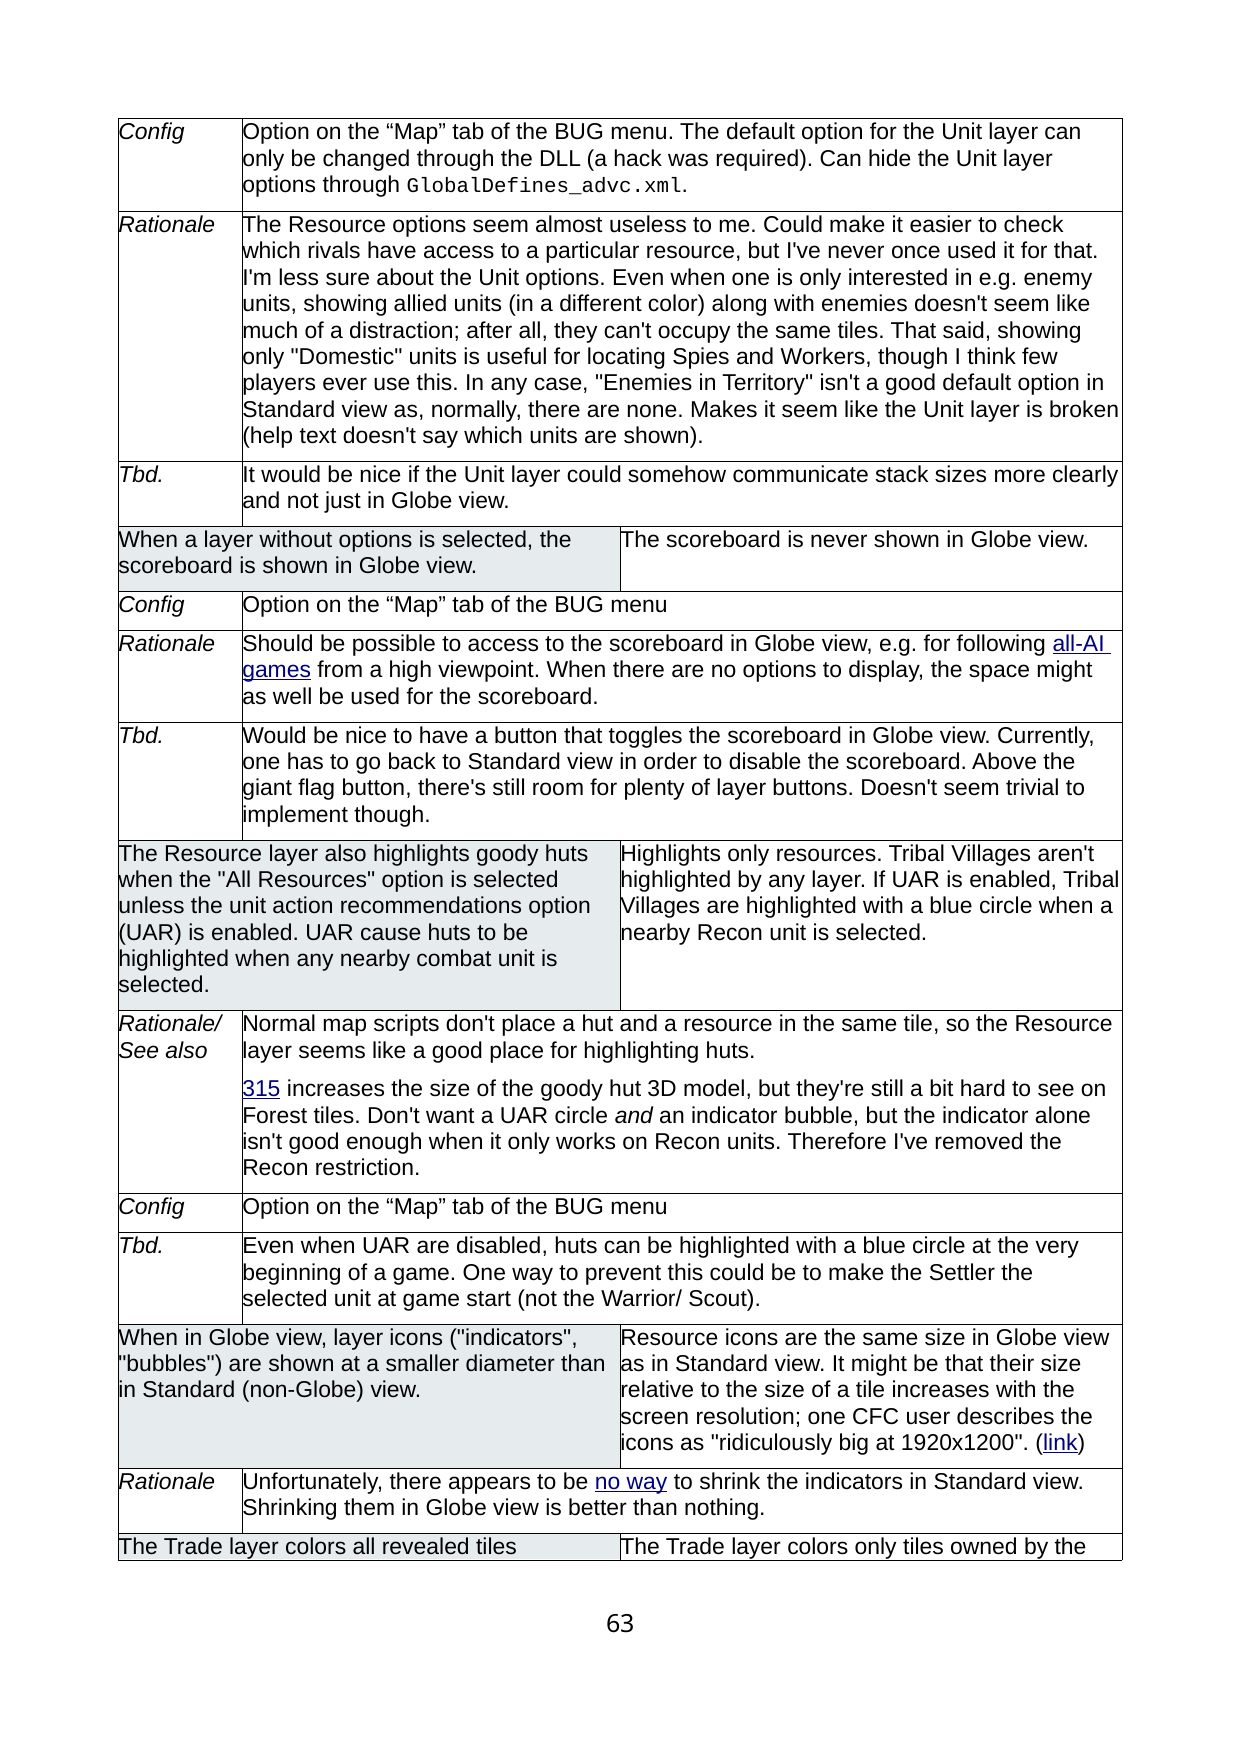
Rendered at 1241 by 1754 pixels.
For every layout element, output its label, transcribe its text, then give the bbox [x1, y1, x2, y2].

table_cell The scoreboard is never shown in Globe view. [621, 527, 1122, 591]
table_cell The Trade layer colors all revealed tiles [119, 1534, 620, 1559]
table_cell Config [119, 119, 242, 211]
table_cell The Resource layer also highlights goody huts when the "All Resources" option is selected unless the unit action recommendations option (UAR) is enabled. UAR cause huts to be highlighted when any nearby combat unit is selected. [119, 841, 620, 1010]
table_cell Even when UAR are disabled, huts can be highlighted with a blue circle at the very beginning of a game. One way to prevent this could be to make the Settler the selected unit at game start (not the Warrior/ Scout). [243, 1233, 1122, 1323]
table_cell When in Globe view, layer icons ("indicators", "bubbles") are shown at a smaller diameter than in Standard (non-Globe) view. [119, 1325, 620, 1468]
table_cell Normal map scripts don't place a hut and a resource in the same tile, so the Resource layer seems like a good place for highlighting huts. 315 increases the size of the goody hut 3D model, but they're still a bit hard to see on Forest tiles. Don't want a UAR circle and an indicator bubble, but the indicator alone isn't good enough when it only works on Recon units. Therefore I've removed the Recon restriction. [243, 1011, 1122, 1193]
table_cell The Resource options seem almost useless to me. Could make it easier to check which rivals have access to a particular resource, but I've never once used it for that. I'm less sure about the Unit options. Even when one is only interested in e.g. enemy units, showing allied units (in a different color) along with enemies doesn't seem like much of a distraction; after all, they can't occupy the same tiles. That said, showing only "Domestic" units is useful for locating Spies and Workers, though I think few players ever use this. In any case, "Enemies in Territory" isn't a good default option in Standard view as, normally, there are none. Makes it seem like the Unit layer is broken (help text doesn't say which units are shown). [243, 212, 1122, 461]
table_cell Option on the “Map” tab of the BUG menu. The default option for the Unit layer can only be changed through the DLL (a hack was required). Can hide the Unit layer options through GlobalDefines_advc.xml. [243, 119, 1122, 211]
table_cell It would be nice if the Unit layer could somehow communicate stack sizes more clearly and not just in Globe view. [243, 462, 1122, 526]
table_cell Would be nice to have a button that toggles the scoreboard in Globe view. Currently, one has to go back to Standard view in order to disable the scoreboard. Above the giant flag button, there's still room for plenty of layer buttons. Doesn't seem trivial to implement though. [243, 723, 1122, 839]
table_cell Should be possible to access to the scoreboard in Globe view, e.g. for following all-AI games from a high viewpoint. When there are no options to display, the space might as well be used for the scoreboard. [243, 631, 1122, 722]
table_cell The Trade layer colors only tiles owned by the [621, 1534, 1122, 1559]
table_cell When a layer without options is selected, the scoreboard is shown in Globe view. [119, 527, 620, 591]
table_cell Highlights only resources. Tribal Villages aren't highlighted by any layer. If UAR is enabled, Tribal Villages are highlighted with a blue circle when a nearby Recon unit is selected. [621, 841, 1122, 1010]
table_cell Resource icons are the same size in Globe view as in Standard view. It might be that their size relative to the size of a tile increases with the screen resolution; one CFC user describes the icons as "ridiculously big at 1920x1200". (link) [621, 1325, 1122, 1468]
table_cell Config [119, 592, 242, 630]
table_cell Unfortunately, there appears to be no way to shrink the indicators in Standard view. Shrinking them in Globe view is better than nothing. [243, 1469, 1122, 1533]
table_cell Tbd. [119, 462, 242, 526]
table_cell Rationale [119, 631, 242, 722]
table_cell Option on the “Map” tab of the BUG menu [243, 1194, 1122, 1232]
table_cell Rationale [119, 212, 242, 461]
table_cell Option on the “Map” tab of the BUG menu [243, 592, 1122, 630]
table_cell Tbd. [119, 723, 242, 839]
table_cell Rationale/ See also [119, 1011, 242, 1193]
table_cell Config [119, 1194, 242, 1232]
table_cell Rationale [119, 1469, 242, 1533]
table_cell Tbd. [119, 1233, 242, 1323]
